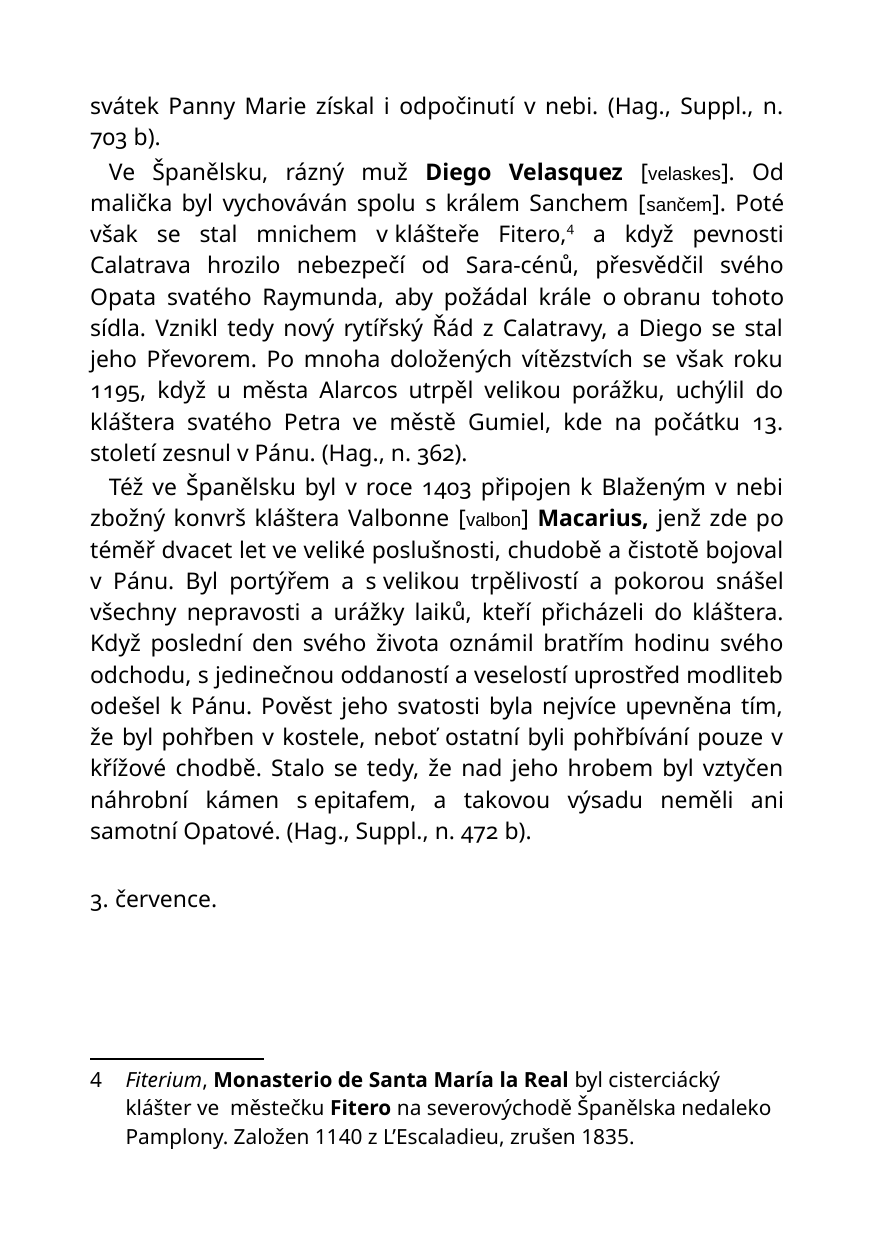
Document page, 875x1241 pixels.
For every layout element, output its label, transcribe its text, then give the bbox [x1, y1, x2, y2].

text Ve Španělsku, rázný muž Diego Velasquez [velaskes]. Od malička byl vychováván spolu s králem Sanchem [sančem]. Poté však se stal mnichem v klášteře Fitero, a když pevnosti Calatrava hrozilo nebezpečí od Sara-cénů, přesvědčil svého Opata svatého Raymunda, aby požádal krále o obranu tohoto sídla. Vznikl tedy nový rytířský Řád z Calatravy, a Diego se stal jeho Převorem. Po mnoha doložených vítězstvích se však roku 1195, když u města Alarcos utrpěl velikou porážku, uchýlil do kláštera svatého Petra ve městě Gumiel, kde na počátku 13. století zesnul v Pánu. (Hag., n. 362). [90, 156, 784, 468]
text Též ve Španělsku byl v roce 1403 připojen k Blaženým v nebi zbožný konvrš kláštera Valbonne [valbon] Macarius, jenž zde po téměř dvacet let ve veliké poslušnosti, chudobě a čistotě bojoval v Pánu. Byl portýřem a s velikou trpělivostí a pokorou snášel všechny nepravosti a urážky laiků, kteří přicházeli do kláštera. Když poslední den svého života oznámil bratřím hodinu svého odchodu, s jedinečnou oddaností a veselostí uprostřed modliteb odešel k Pánu. Pověst jeho svatosti byla nejvíce upevněna tím, že byl pohřben v kostele, neboť ostatní byli pohřbívání pouze v křížové chodbě. Stalo se tedy, že nad jeho hrobem byl vztyčen náhrobní kámen s epitafem, a takovou výsadu neměli ani samotní Opatové. (Hag., Suppl., n. 472 b). [90, 471, 784, 846]
text 3. července. [90, 883, 784, 914]
text svátek Panny Marie získal i odpočinutí v nebi. (Hag., Suppl., n. 703 b). [90, 90, 784, 152]
text Fiterium, Monasterio de Santa María la Real byl cisterciácký klášter ve městečku Fitero na severovýchodě Španělska nedaleko Pamplony. Založen 1140 z L’Escaladieu, zrušen 1835. [90, 1065, 784, 1150]
